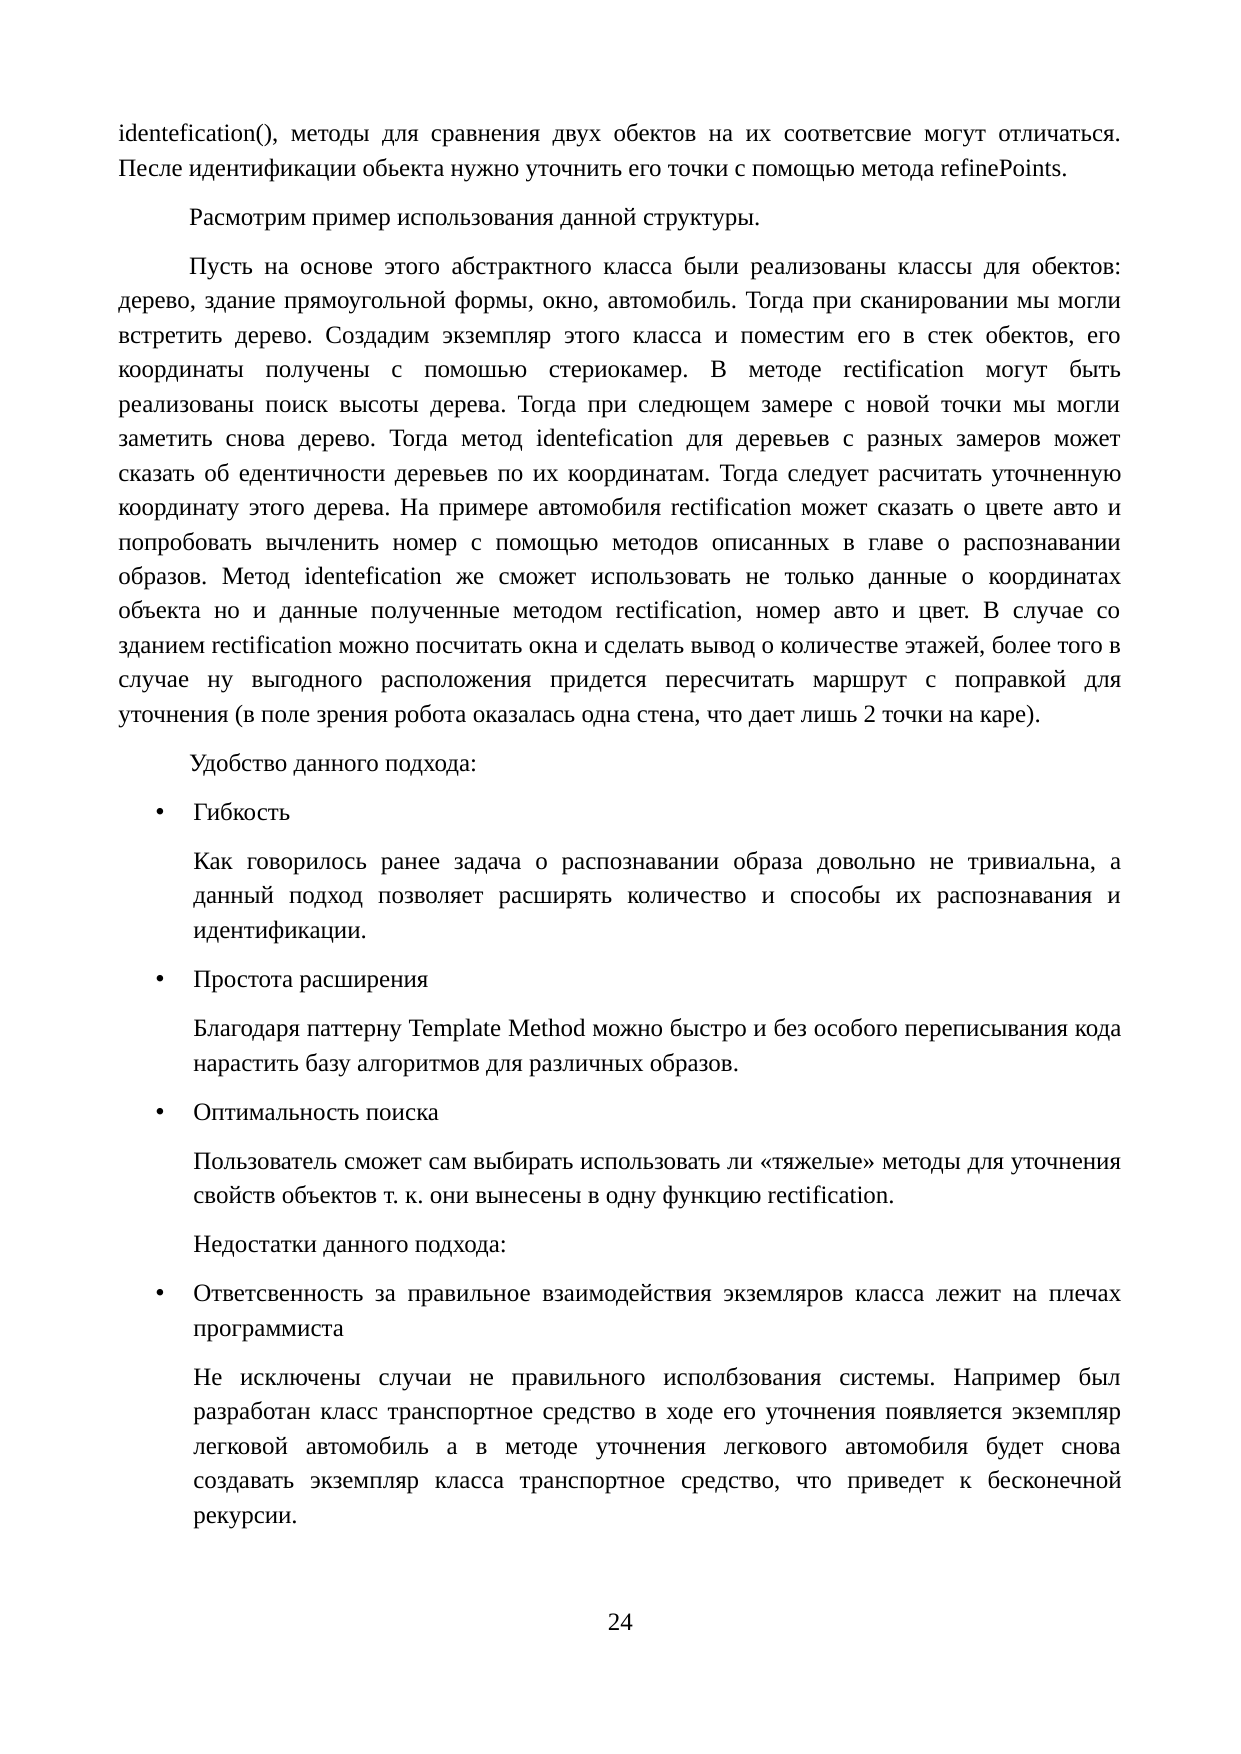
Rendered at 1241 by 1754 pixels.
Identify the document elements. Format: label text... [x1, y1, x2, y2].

text Расмотрим пример использования данной структуры. [118, 202, 1122, 230]
list Ответсвенность за правильное взаимодействия экземляров класса лежит на плечах программиста [156, 1278, 1122, 1342]
text Удобство данного подхода: [118, 748, 1122, 777]
list Оптимальность поиска [156, 1097, 1122, 1126]
list Не исключены случаи не правильного исполбзования системы. Например был разработан класс транспортное средство в ходе его уточнения появляется экземпляр легковой автомобиль а в методе уточнения легкового автомобиля будет снова создавать экземпляр класса транспортное средство, что приведет к бесконечной рекурсии. [156, 1362, 1122, 1529]
text identefication(), методы для сравнения двух обектов на их соответсвие могут отличаться. Песле идентификации обьекта нужно уточнить его точки с помощью метода refinePoints. [118, 118, 1122, 181]
list Простота расширения [156, 964, 1122, 993]
text Пусть на основе этого абстрактного класса были реализованы классы для обектов: дерево, здание прямоугольной формы, окно, автомобиль. Тогда при сканировании мы могли встретить дерево. Создадим экземпляр этого класса и поместим его в стек обектов, его координаты получены с помошью стериокамер. В методе rectification могут быть реализованы поиск высоты дерева. Тогда при следющем замере с новой точки мы могли заметить снова дерево. Тогда метод identefication для деревьев с разных замеров может сказать об едентичности деревьев по их координатам. Тогда следует расчитать уточненную координату этого дерева. На примере автомобиля rectification может сказать о цвете авто и попробовать вычленить номер с помощью методов описанных в главе о распознавании образов. Метод identefication же сможет использовать не только данные о координатах объекта но и данные полученные методом rectification, номер авто и цвет. В случае со зданием rectification можно посчитать окна и сделать вывод о количестве этажей, более того в случае ну выгодного расположения придется пересчитать маршрут с поправкой для уточнения (в поле зрения робота оказалась одна стена, что дает лишь 2 точки на каре). [118, 251, 1122, 728]
list Гибкость [156, 797, 1122, 826]
list Благодаря паттерну Template Method можно быстро и без особого переписывания кода нарастить базу алгоритмов для различных образов. [156, 1013, 1122, 1076]
list Недостатки данного подхода: [156, 1229, 1122, 1258]
list Пользователь сможет сам выбирать использовать ли «тяжелые» методы для уточнения свойств объектов т. к. они вынесены в одну функцию rectification. [156, 1146, 1122, 1209]
list Как говорилось ранее задача о распознавании образа довольно не тривиальна, а данный подход позволяет расширять количество и способы их распознавания и идентификации. [156, 846, 1122, 944]
